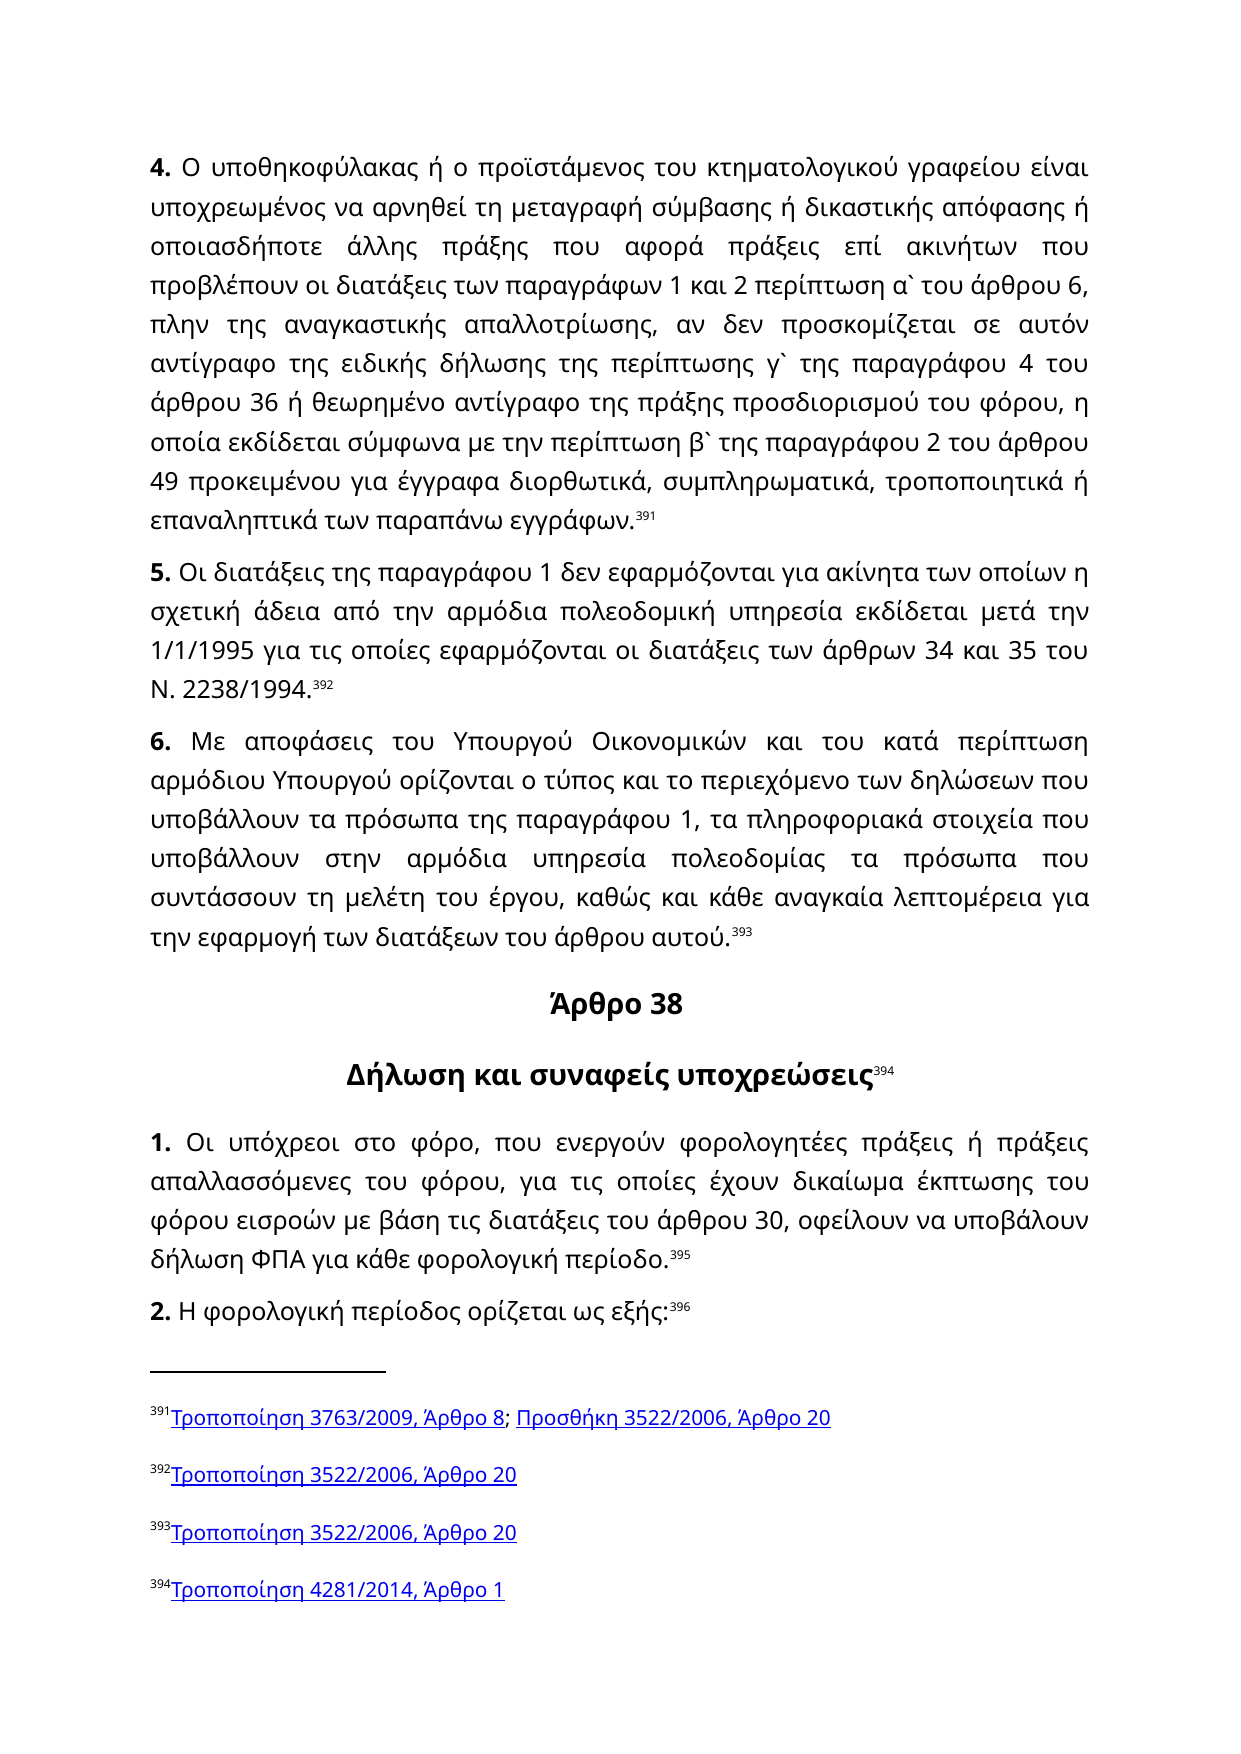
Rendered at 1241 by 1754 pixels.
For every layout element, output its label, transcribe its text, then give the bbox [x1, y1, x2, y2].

text 2. Η φορολογική περίοδος ορίζεται ως εξής: [150, 1294, 1090, 1328]
subtitle Άρθρο 38 [150, 983, 1090, 1023]
text Τροποποίηση 3763/2009, Άρθρο 8; Προσθήκη 3522/2006, Άρθρο 20 [150, 1403, 1090, 1431]
text 5. Οι διατάξεις της παραγράφου 1 δεν εφαρμόζονται για ακίνητα των οποίων η σχετική άδεια από την αρμόδια πολεοδομική υπηρεσία εκδίδεται μετά την 1/1/1995 για τις οποίες εφαρμόζονται οι διατάξεις των άρθρων 34 και 35 του Ν. 2238/1994. [150, 554, 1090, 706]
text Τροποποίηση 4281/2014, Άρθρο 1 [150, 1576, 1090, 1604]
text Τροποποίηση 3522/2006, Άρθρο 20 [150, 1460, 1090, 1489]
text 4. Ο υποθηκοφύλακας ή ο προϊστάμενος του κτηματολογικού γραφείου είναι υποχρεωμένος να αρνηθεί τη μεταγραφή σύμβασης ή δικαστικής απόφασης ή οποιασδήποτε άλλης πράξης που αφορά πράξεις επί ακινήτων που προβλέπουν οι διατάξεις των παραγράφων 1 και 2 περίπτωση α` του άρθρου 6, πλην της αναγκαστικής απαλλοτρίωσης, αν δεν προσκομίζεται σε αυτόν αντίγραφο της ειδικής δήλωσης της περίπτωσης γ` της παραγράφου 4 του άρθρου 36 ή θεωρημένο αντίγραφο της πράξης προσδιορισμού του φόρου, η οποία εκδίδεται σύμφωνα με την περίπτωση β` της παραγράφου 2 του άρθρου 49 προκειμένου για έγγραφα διορθωτικά, συμπληρωματικά, τροποποιητικά ή επαναληπτικά των παραπάνω εγγράφων. [150, 150, 1090, 537]
text 1. Οι υπόχρεοι στο φόρο, που ενεργούν φορολογητέες πράξεις ή πράξεις απαλλασσόμενες του φόρου, για τις οποίες έχουν δικαίωμα έκπτωσης του φόρου εισροών με βάση τις διατάξεις του άρθρου 30, οφείλουν να υποβάλουν δήλωση ΦΠΑ για κάθε φορολογική περίοδο. [150, 1124, 1090, 1276]
text Τροποποίηση 3522/2006, Άρθρο 20 [150, 1518, 1090, 1546]
text 6. Με αποφάσεις του Υπουργού Οικονομικών και του κατά περίπτωση αρμόδιου Υπουργού ορίζονται ο τύπος και το περιεχόμενο των δηλώσεων που υποβάλλουν τα πρόσωπα της παραγράφου 1, τα πληροφοριακά στοιχεία που υποβάλλουν στην αρμόδια υπηρεσία πολεοδομίας τα πρόσωπα που συντάσσουν τη μελέτη του έργου, καθώς και κάθε αναγκαία λεπτομέρεια για την εφαρμογή των διατάξεων του άρθρου αυτού. [150, 723, 1090, 953]
subtitle Δήλωση και συναφείς υποχρεώσεις [150, 1054, 1090, 1094]
